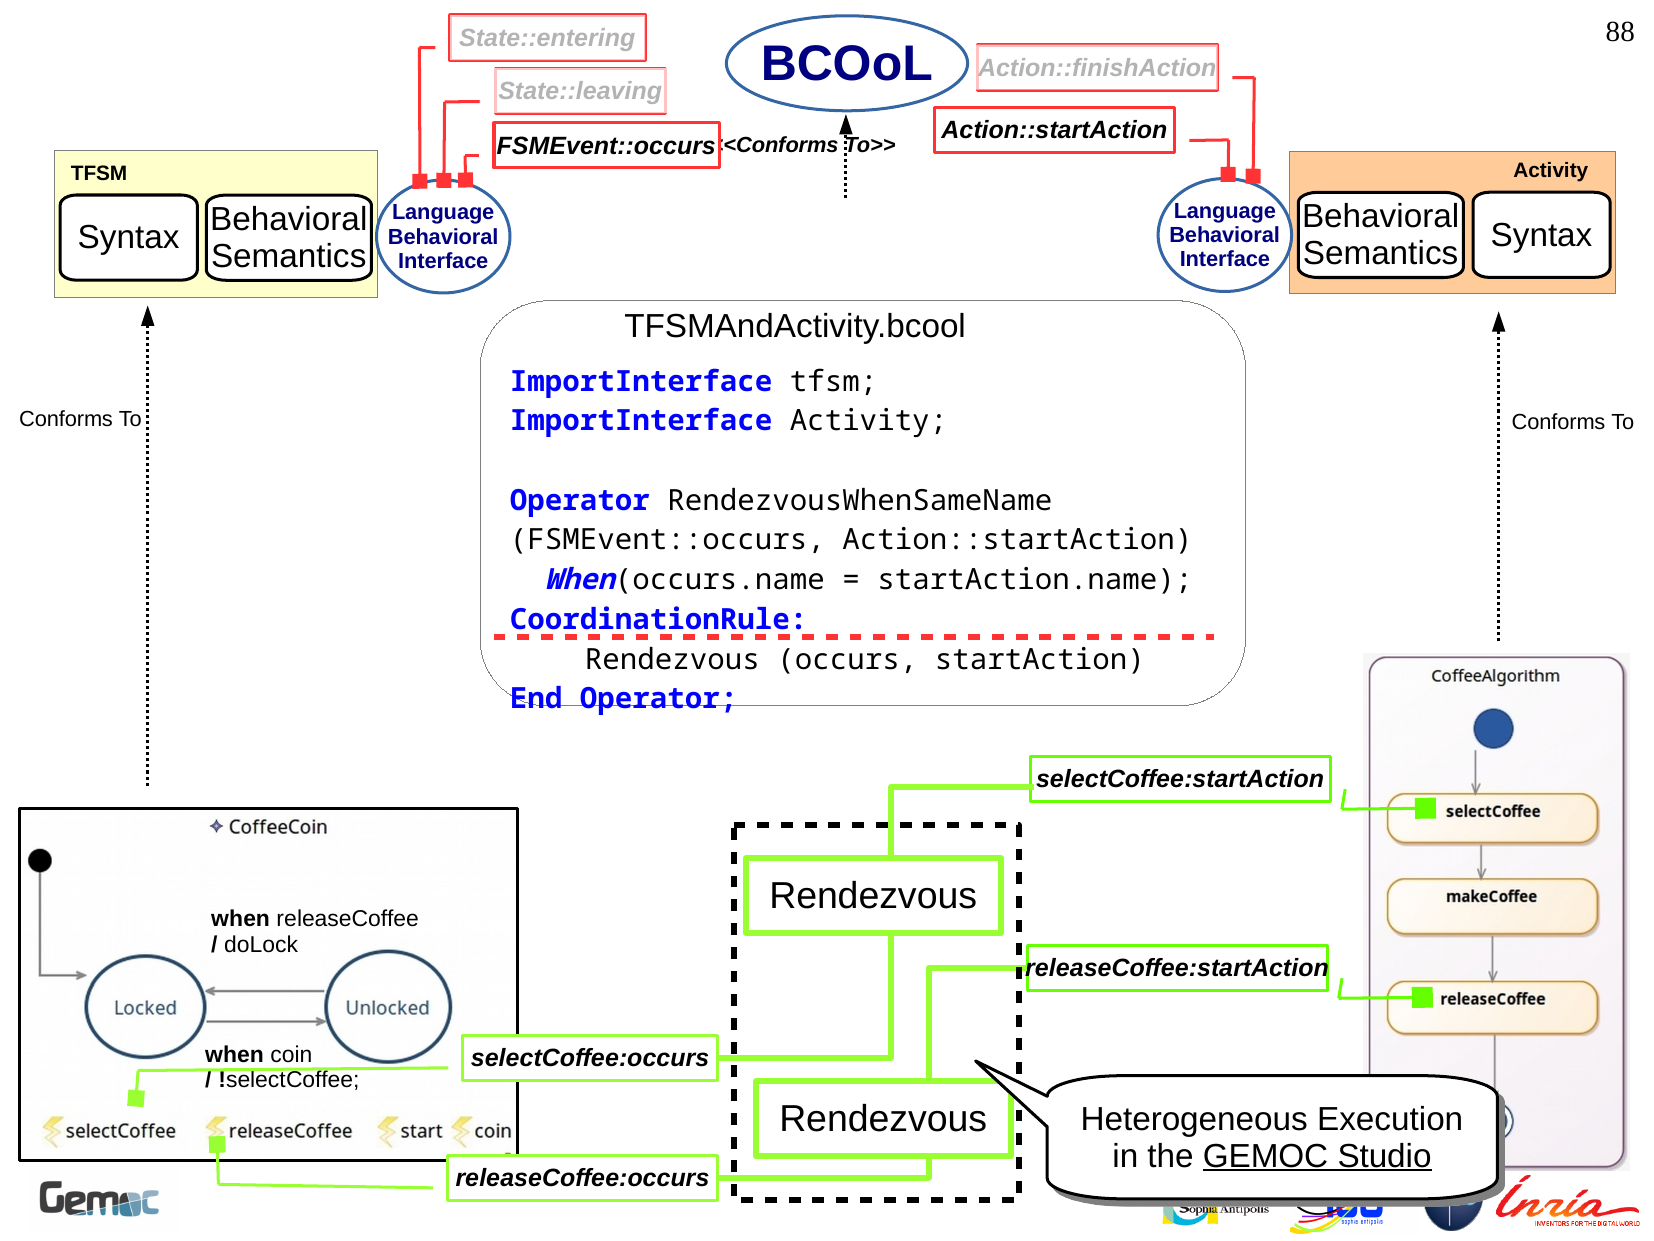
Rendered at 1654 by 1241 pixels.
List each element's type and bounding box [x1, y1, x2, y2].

text_box [1338, 978, 1433, 999]
text_box [135, 1034, 449, 1107]
text_box [4, 399, 222, 531]
text_box [1496, 402, 1654, 493]
text_box [480, 300, 1336, 934]
text_box [54, 47, 675, 298]
text_box [755, 1060, 1498, 1199]
text_box [1027, 946, 1327, 991]
text_box [1158, 77, 1634, 294]
text_box [726, 15, 968, 111]
text_box [1341, 789, 1436, 810]
text_box [463, 1035, 718, 1080]
text_box [448, 1155, 718, 1200]
picture [21, 810, 517, 1159]
text_box [494, 108, 1175, 290]
picture [1137, 653, 1647, 1241]
text_box [975, 44, 1218, 90]
text_box [196, 898, 437, 989]
text_box [216, 1136, 434, 1188]
text_box [450, 15, 646, 61]
